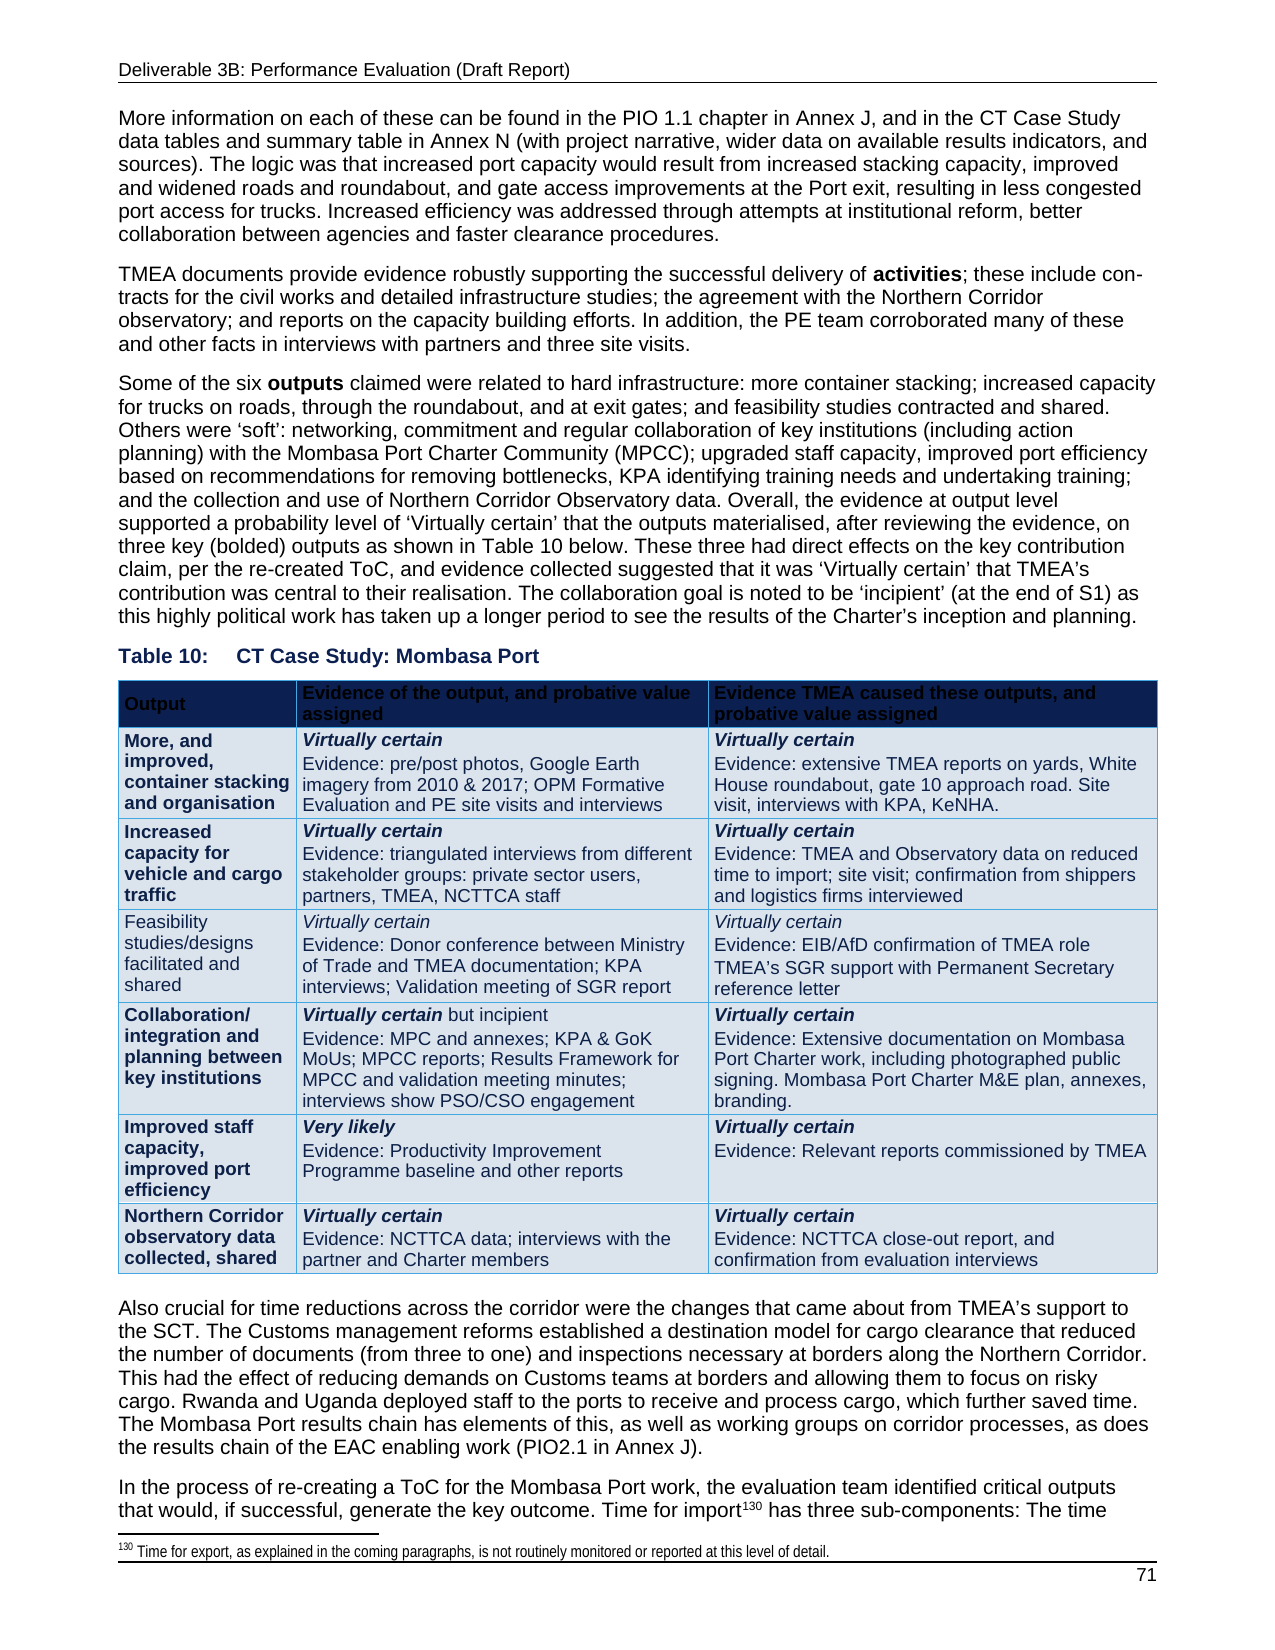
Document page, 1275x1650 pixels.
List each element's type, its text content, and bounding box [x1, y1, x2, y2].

table_cell Feasibility studies/designs facilitated and shared [119, 910, 296, 1002]
table_cell Virtually certain Evidence: pre/post photos, Google Earth imagery from 2010 & 2017; OPM Formative Evaluation and PE site visits and interviews [297, 728, 708, 818]
text Also crucial for time reductions across the corridor were the changes that came about from TMEA’s support to the SCT. The Customs management reforms established a destination model for cargo clearance that reduced the number of documents (from three to one) and inspections necessary at borders along the Northern Corridor. This had the effect of reducing demands on Customs teams at borders and allowing them to focus on risky cargo. Rwanda and Uganda deployed staff to the ports to receive and process cargo, which further saved time. The Mombasa Port results chain has elements of this, as well as working groups on corridor processes, as does the results chain of the EAC enabling work (PIO2.1 in Annex J). [118, 1296, 1157, 1459]
table_cell Improved staff capacity, improved port efficiency [119, 1115, 296, 1202]
table_cell Very likely Evidence: Productivity Improvement Programme baseline and other reports [297, 1115, 708, 1202]
table_cell Virtually certain Evidence: Donor conference between Ministry of Trade and TMEA documentation; KPA interviews; Validation meeting of SGR report [297, 910, 708, 1002]
text Table 10: CT Case Study: Mombasa Port [118, 644, 1157, 667]
text Time for export, as explained in the coming paragraphs, is not routinely monitored or reported at this level of detail. [118, 1540, 1157, 1561]
table_cell Virtually certain Evidence: NCTTCA data; interviews with the partner and Charter members [297, 1204, 708, 1273]
text Some of the six outputs claimed were related to hard infrastructure: more container stacking; increased capacity for trucks on roads, through the roundabout, and at exit gates; and feasibility studies contracted and shared. Others were ‘soft’: networking, commitment and regular collaboration of key institutions (including action planning) with the Mombasa Port Charter Community (MPCC); upgraded staff capacity, improved port efficiency based on recommendations for removing bottlenecks, KPA identifying training needs and undertaking training; and the collection and use of Northern Corridor Observatory data. Overall, the evidence at output level supported a probability level of ‘Virtually certain’ that the outputs materialised, after reviewing the evidence, on three key (bolded) outputs as shown in Table 10 below. These three had direct effects on the key contribution claim, per the re-created ToC, and evidence collected suggested that it was ‘Virtually certain’ that TMEA’s contribution was central to their realisation. The collaboration goal is noted to be ‘incipient’ (at the end of S1) as this highly political work has taken up a longer period to see the results of the Charter’s inception and planning. [118, 372, 1157, 627]
table_cell Increased capacity for vehicle and cargo traffic [119, 819, 296, 909]
table_cell Virtually certain but incipient Evidence: MPC and annexes; KPA & GoK MoUs; MPCC reports; Results Framework for MPCC and validation meeting minutes; interviews show PSO/CSO engagement [297, 1003, 708, 1114]
table_cell Virtually certain Evidence: Relevant reports commissioned by TMEA [709, 1115, 1157, 1202]
table_cell Virtually certain Evidence: TMEA and Observatory data on reduced time to import; site visit; confirmation from shippers and logistics firms interviewed [709, 819, 1157, 909]
text In the process of re-creating a ToC for the Mombasa Port work, the evaluation team identified critical outputs that would, if successful, generate the key outcome. Time for import has three sub-components: The time [118, 1476, 1157, 1522]
table_cell Virtually certain Evidence: Extensive documentation on Mombasa Port Charter work, including photographed public signing. Mombasa Port Charter M&E plan, annexes, branding. [709, 1003, 1157, 1114]
table_header Evidence TMEA caused these outputs, and probative value assigned [709, 681, 1157, 727]
text TMEA documents provide evidence robustly supporting the successful delivery of activities; these include con­tracts for the civil works and detailed infrastructure studies; the agreement with the Northern Corridor observatory; and reports on the capacity building efforts. In addition, the PE team corroborated many of these and other facts in interviews with partners and three site visits. [118, 262, 1157, 355]
table_cell Virtually certain Evidence: EIB/AfD confirmation of TMEA role TMEA’s SGR support with Permanent Secretary reference letter [709, 910, 1157, 1002]
table_cell Virtually certain Evidence: triangulated interviews from different stakeholder groups: private sector users, partners, TMEA, NCTTCA staff [297, 819, 708, 909]
table_cell Virtually certain Evidence: extensive TMEA reports on yards, White House roundabout, gate 10 approach road. Site visit, interviews with KPA, KeNHA. [709, 728, 1157, 818]
text More information on each of these can be found in the PIO 1.1 chapter in Annex J, and in the CT Case Study data tables and summary table in Annex N (with project narrative, wider data on available results indicators, and sources). The logic was that increased port capacity would result from increased stacking capacity, improved and widened roads and roundabout, and gate access improvements at the Port exit, resulting in less congested port access for trucks. Increased efficiency was addressed through attempts at institutional reform, better collaboration between agencies and faster clearance procedures. [118, 106, 1157, 246]
table_header Evidence of the output, and probative value assigned [297, 681, 708, 727]
table_cell More, and improved, container stacking and organisation [119, 728, 296, 818]
table_cell Northern Corridor observatory data collected, shared [119, 1204, 296, 1273]
table_cell Virtually certain Evidence: NCTTCA close-out report, and confirmation from evaluation interviews [709, 1204, 1157, 1273]
table_cell Collaboration/ integration and planning between key institutions [119, 1003, 296, 1114]
table_header Output [119, 681, 296, 727]
